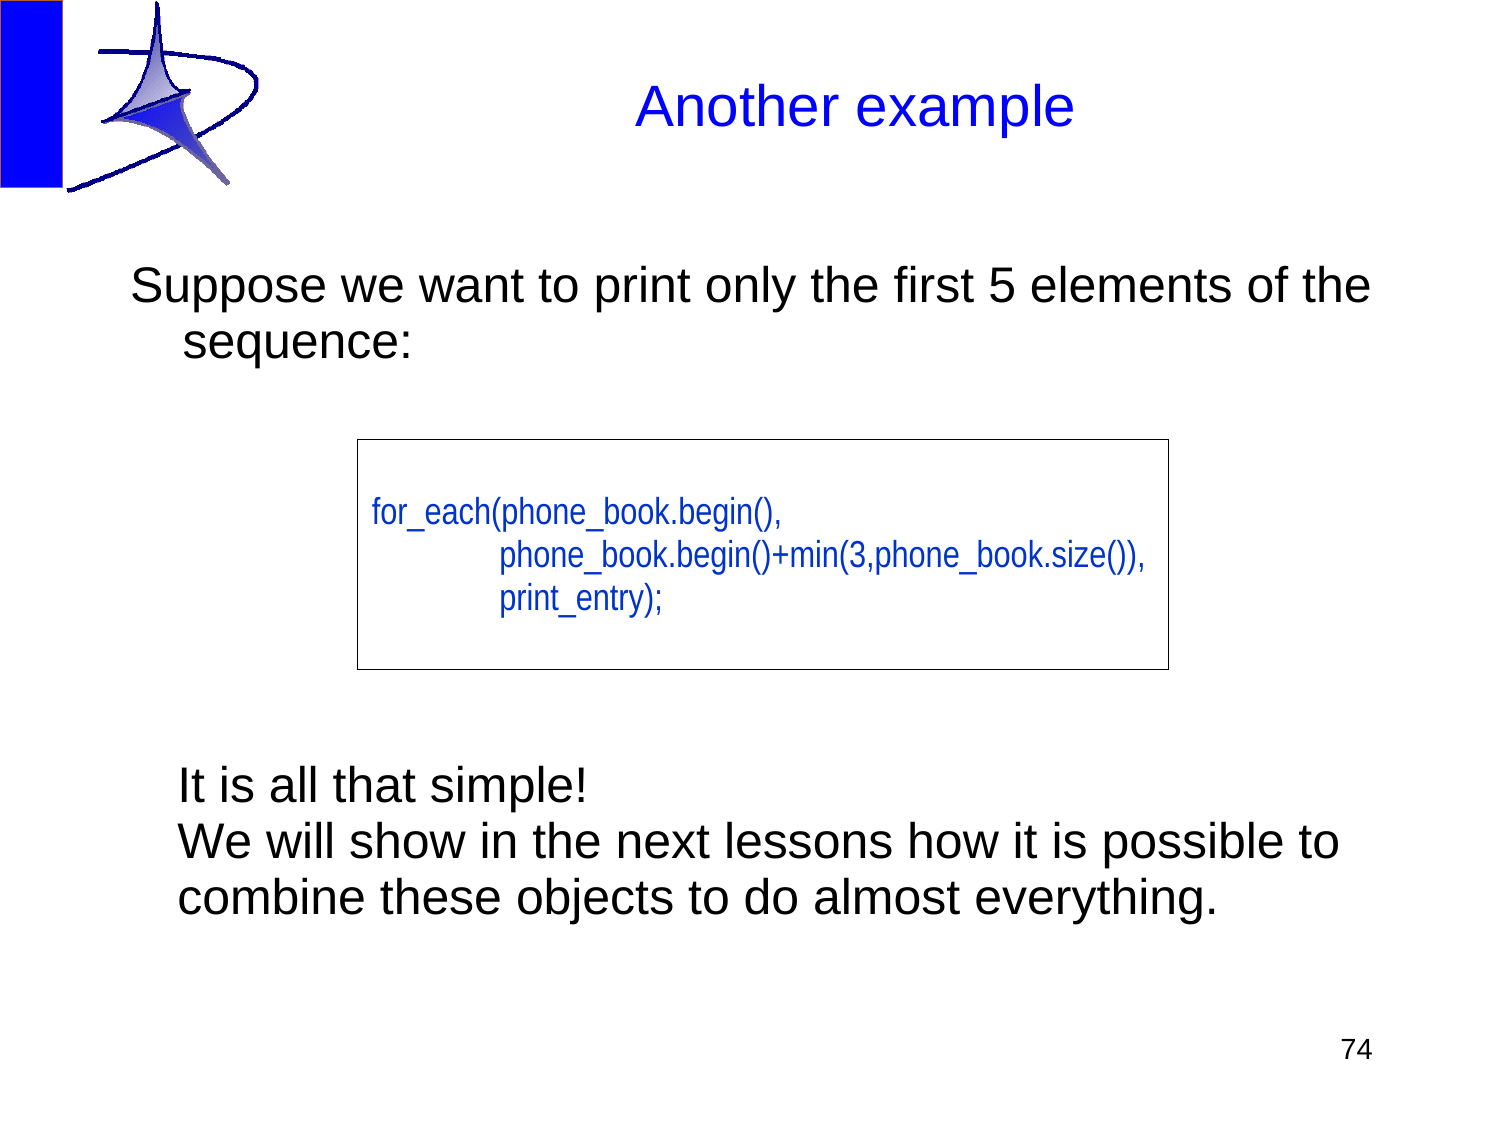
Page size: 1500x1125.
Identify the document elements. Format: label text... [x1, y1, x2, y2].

picture [62, 0, 263, 197]
text_box It is all that simple! We will show in the next lessons how it is possible to combine these objects to do almost everything. [162, 749, 1438, 1025]
text_box for_each(phone_book.begin(), phone_book.begin()+min(3,phone_book.size()), print_entry); [357, 439, 1169, 670]
title Another example [262, 24, 1450, 188]
list Suppose we want to print only the first 5 elements of the sequence: [112, 249, 1450, 487]
